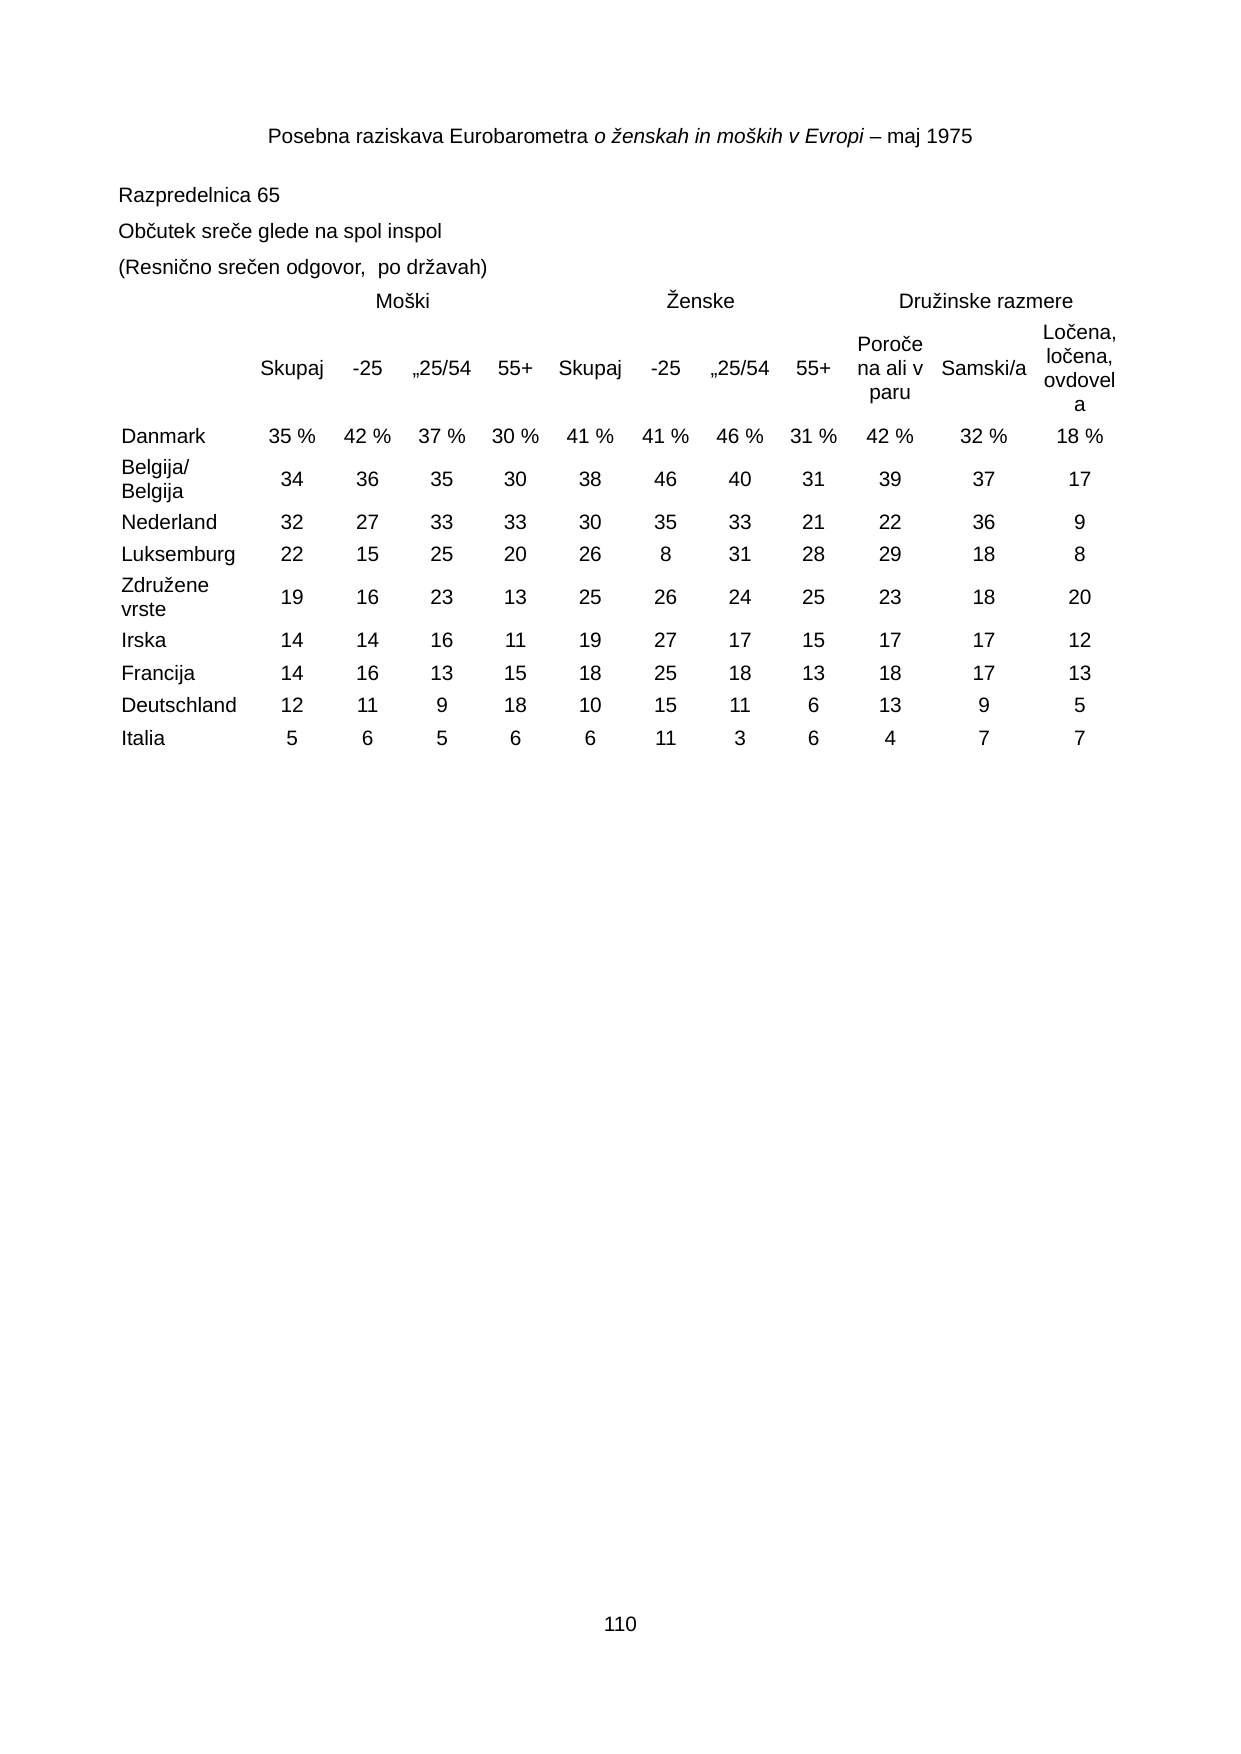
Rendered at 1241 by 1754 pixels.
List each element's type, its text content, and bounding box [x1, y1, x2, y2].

table_cell 41 % [552, 419, 628, 452]
table_cell 31 [777, 452, 850, 506]
table_cell 6 [479, 721, 552, 754]
table_cell 26 [552, 538, 628, 570]
table_cell „25/54 [703, 317, 777, 419]
table_cell 11 [703, 689, 777, 721]
table_cell 18 [552, 656, 628, 689]
table_cell 41 % [629, 419, 702, 452]
table_cell 12 [254, 689, 330, 721]
table_cell 55+ [777, 317, 850, 419]
table_cell 22 [254, 538, 330, 570]
table_cell 12 [1037, 624, 1122, 656]
table_cell 33 [479, 506, 552, 538]
table_cell 15 [479, 656, 552, 689]
table_cell 36 [930, 506, 1037, 538]
table_cell 39 [850, 452, 930, 506]
table_cell 20 [1037, 570, 1122, 624]
table_cell 22 [850, 506, 930, 538]
table_cell 6 [330, 721, 404, 754]
table_cell 15 [330, 538, 404, 570]
table_cell 17 [850, 624, 930, 656]
table_cell 20 [479, 538, 552, 570]
table_cell 24 [703, 570, 777, 624]
table_cell -25 [330, 317, 404, 419]
table_cell 26 [629, 570, 702, 624]
table_cell 46 [629, 452, 702, 506]
table_cell 21 [777, 506, 850, 538]
table_cell 40 [703, 452, 777, 506]
table_cell 23 [404, 570, 479, 624]
table_cell Luksemburg [118, 538, 253, 570]
table_cell 10 [552, 689, 628, 721]
table_cell 25 [777, 570, 850, 624]
table_cell 31 [703, 538, 777, 570]
table_cell 42 % [330, 419, 404, 452]
table_cell 14 [254, 624, 330, 656]
table_cell 13 [850, 689, 930, 721]
table_cell 5 [254, 721, 330, 754]
table_cell 29 [850, 538, 930, 570]
table_cell „25/54 [404, 317, 479, 419]
table_cell 15 [777, 624, 850, 656]
table_cell Irska [118, 624, 253, 656]
table_cell 35 [629, 506, 702, 538]
table_cell 18 % [1037, 419, 1122, 452]
table_cell 16 [330, 656, 404, 689]
table_cell 33 [404, 506, 479, 538]
table_cell 34 [254, 452, 330, 506]
table_cell 13 [777, 656, 850, 689]
table_cell 9 [404, 689, 479, 721]
table_cell 32 [254, 506, 330, 538]
table_cell 17 [703, 624, 777, 656]
table_cell Italia [118, 721, 253, 754]
table_cell 11 [330, 689, 404, 721]
table_cell 8 [1037, 538, 1122, 570]
table_cell 55+ [479, 317, 552, 419]
table_cell 35 [404, 452, 479, 506]
table_header [118, 284, 253, 317]
table_cell 31 % [777, 419, 850, 452]
table_cell Skupaj [552, 317, 628, 419]
table_cell 18 [479, 689, 552, 721]
table_cell 8 [629, 538, 702, 570]
table_cell 15 [629, 689, 702, 721]
table_cell 4 [850, 721, 930, 754]
table_cell 18 [703, 656, 777, 689]
table_cell 27 [629, 624, 702, 656]
table_cell 25 [404, 538, 479, 570]
table_cell 7 [930, 721, 1037, 754]
table_cell [118, 317, 253, 419]
table_cell Skupaj [254, 317, 330, 419]
table_cell 13 [1037, 656, 1122, 689]
table_cell 46 % [703, 419, 777, 452]
table_cell 37 % [404, 419, 479, 452]
table_cell 13 [479, 570, 552, 624]
table_cell Poročena ali v paru [850, 317, 930, 419]
table_cell 14 [254, 656, 330, 689]
table_cell 30 [479, 452, 552, 506]
table_cell 16 [404, 624, 479, 656]
table_cell 30 [552, 506, 628, 538]
table_cell 17 [930, 656, 1037, 689]
table_cell 14 [330, 624, 404, 656]
table_cell 7 [1037, 721, 1122, 754]
table_cell 18 [930, 570, 1037, 624]
table_cell 19 [254, 570, 330, 624]
table_cell Deutschland [118, 689, 253, 721]
table_cell 35 % [254, 419, 330, 452]
table_cell Belgija/Belgija [118, 452, 253, 506]
table_cell 32 % [930, 419, 1037, 452]
table_header Moški [254, 284, 552, 317]
table_cell 11 [479, 624, 552, 656]
table_cell 6 [552, 721, 628, 754]
table_cell Združene vrste [118, 570, 253, 624]
table_cell Ločena, ločena, ovdovela [1037, 317, 1122, 419]
text Občutek sreče glede na spol inspol [118, 219, 1122, 243]
table_cell 11 [629, 721, 702, 754]
text (Resnično srečen odgovor, po državah) [118, 254, 1122, 278]
table_cell 18 [930, 538, 1037, 570]
table_cell 5 [404, 721, 479, 754]
table_cell 13 [404, 656, 479, 689]
table_cell Samski/a [930, 317, 1037, 419]
table_cell 28 [777, 538, 850, 570]
table_header Ženske [552, 284, 850, 317]
text Razpredelnica 65 [118, 183, 1122, 207]
table_cell 25 [629, 656, 702, 689]
table_cell 6 [777, 689, 850, 721]
table_cell 3 [703, 721, 777, 754]
table_cell 37 [930, 452, 1037, 506]
table_cell Nederland [118, 506, 253, 538]
table_cell -25 [629, 317, 702, 419]
table_cell 38 [552, 452, 628, 506]
table_cell Francija [118, 656, 253, 689]
table_cell 5 [1037, 689, 1122, 721]
table_cell 19 [552, 624, 628, 656]
table_header Družinske razmere [850, 284, 1122, 317]
table_cell 17 [1037, 452, 1122, 506]
table_cell 23 [850, 570, 930, 624]
table_cell 36 [330, 452, 404, 506]
table_cell 9 [1037, 506, 1122, 538]
table_cell 16 [330, 570, 404, 624]
table_cell 27 [330, 506, 404, 538]
table_cell 18 [850, 656, 930, 689]
table_cell Danmark [118, 419, 253, 452]
table_cell 33 [703, 506, 777, 538]
table_cell 42 % [850, 419, 930, 452]
table_cell 6 [777, 721, 850, 754]
table_cell 17 [930, 624, 1037, 656]
table_cell 30 % [479, 419, 552, 452]
table_cell 9 [930, 689, 1037, 721]
table_cell 25 [552, 570, 628, 624]
